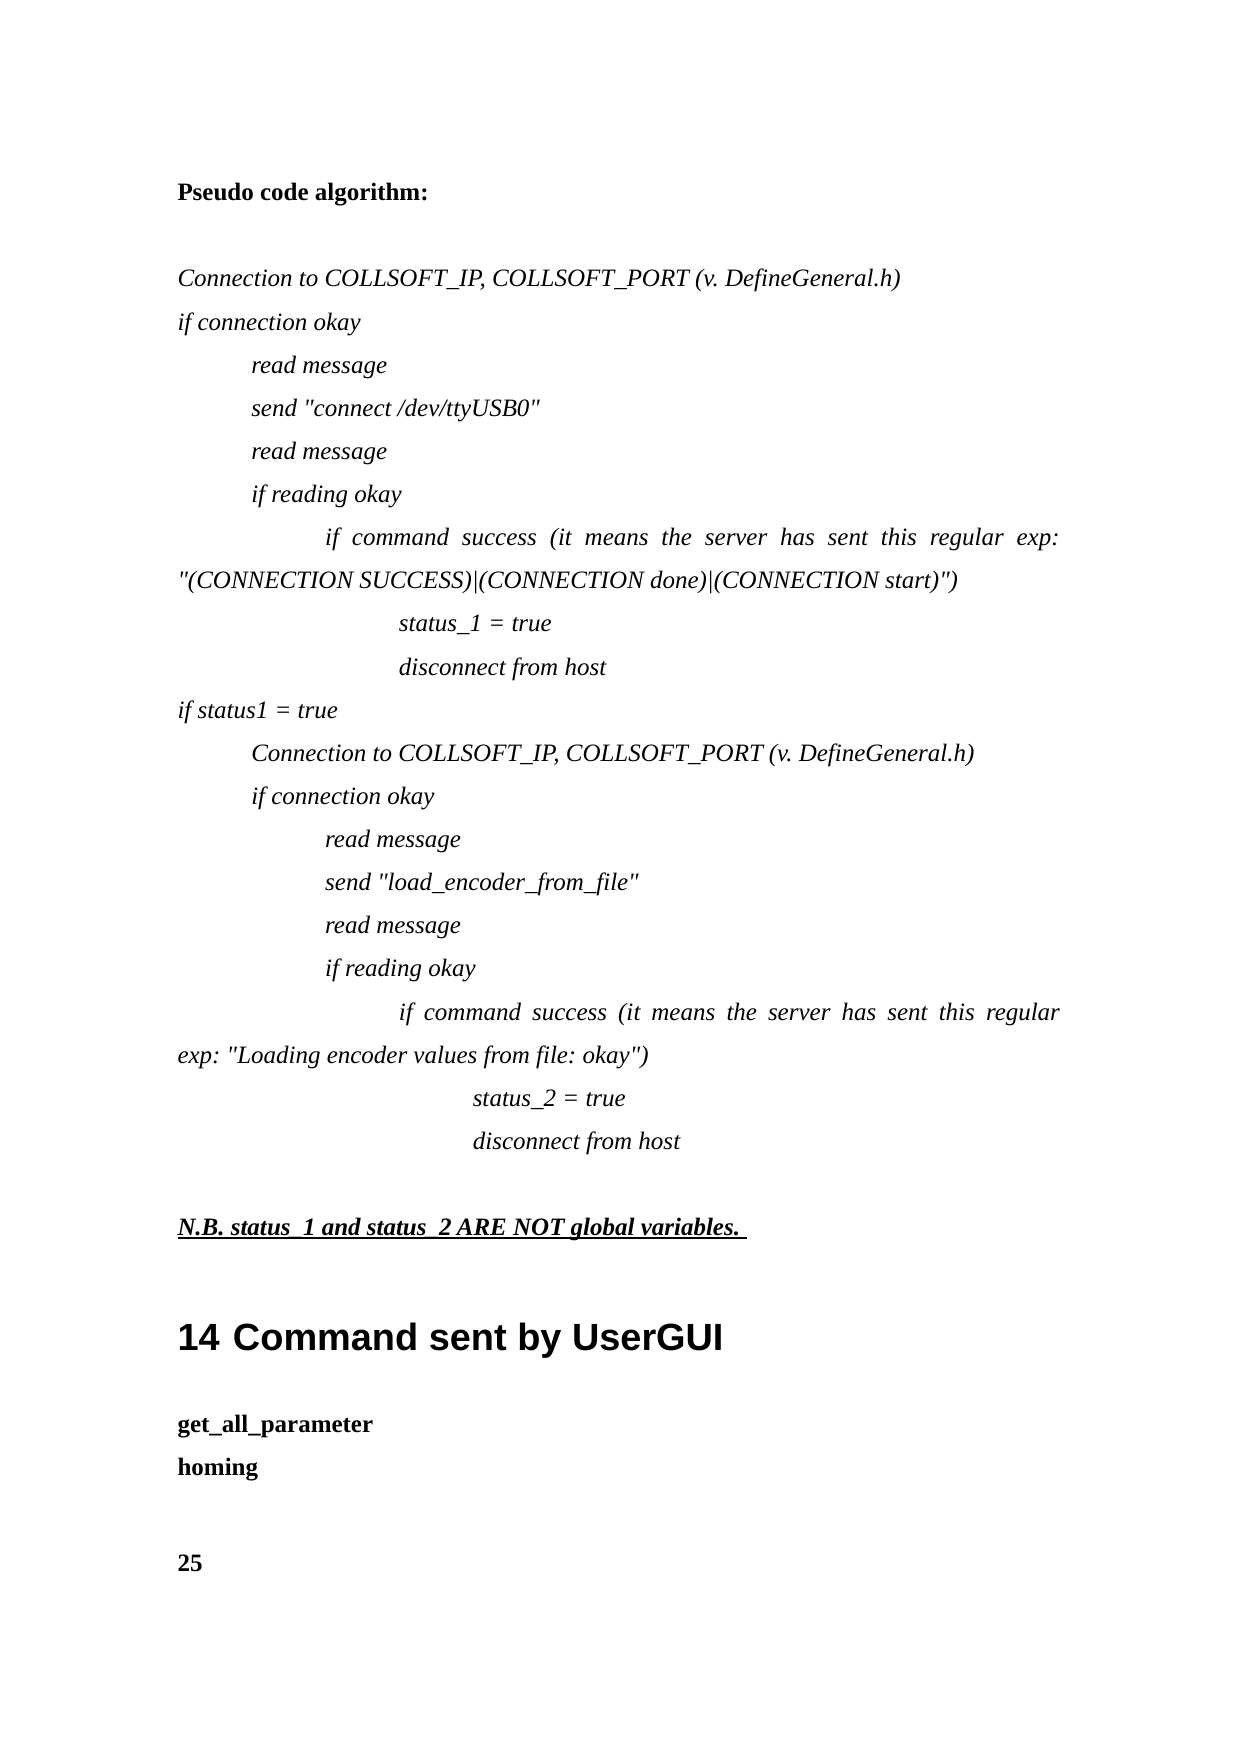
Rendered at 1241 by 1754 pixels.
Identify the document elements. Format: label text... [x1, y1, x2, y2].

text status_1 = true [177, 608, 1063, 637]
text Connection to COLLSOFT_IP, COLLSOFT_PORT (v. DefineGeneral.h) [177, 263, 1063, 292]
text homing [177, 1452, 1063, 1481]
text Connection to COLLSOFT_IP, COLLSOFT_PORT (v. DefineGeneral.h) [177, 738, 1063, 767]
text if reading okay [177, 479, 1063, 508]
text send "load_encoder_from_file" [177, 867, 1063, 896]
text read message [177, 350, 1063, 378]
text get_all_parameter [177, 1409, 1063, 1438]
text if reading okay [177, 953, 1063, 982]
text read message [177, 910, 1063, 939]
text send "connect /dev/ttyUSB0" [177, 393, 1063, 422]
text if connection okay [177, 781, 1063, 810]
text read message [177, 824, 1063, 853]
text disconnect from host [177, 1126, 1063, 1155]
text disconnect from host [177, 652, 1063, 680]
text status_2 = true [177, 1083, 1063, 1112]
text if command success (it means the server has sent this regular exp: "Loading encoder values from file: okay") [177, 997, 1063, 1068]
text if command success (it means the server has sent this regular exp: "(CONNECTION SUCCESS)|(CONNECTION done)|(CONNECTION start)") [177, 522, 1063, 594]
text Pseudo code algorithm: [177, 177, 1063, 206]
text read message [177, 436, 1063, 465]
text if status1 = true [177, 695, 1063, 723]
subtitle Command sent by UserGUI [177, 1314, 1063, 1358]
text if connection okay [177, 307, 1063, 335]
text N.B. status_1 and status_2 ARE NOT global variables. [177, 1212, 1063, 1241]
